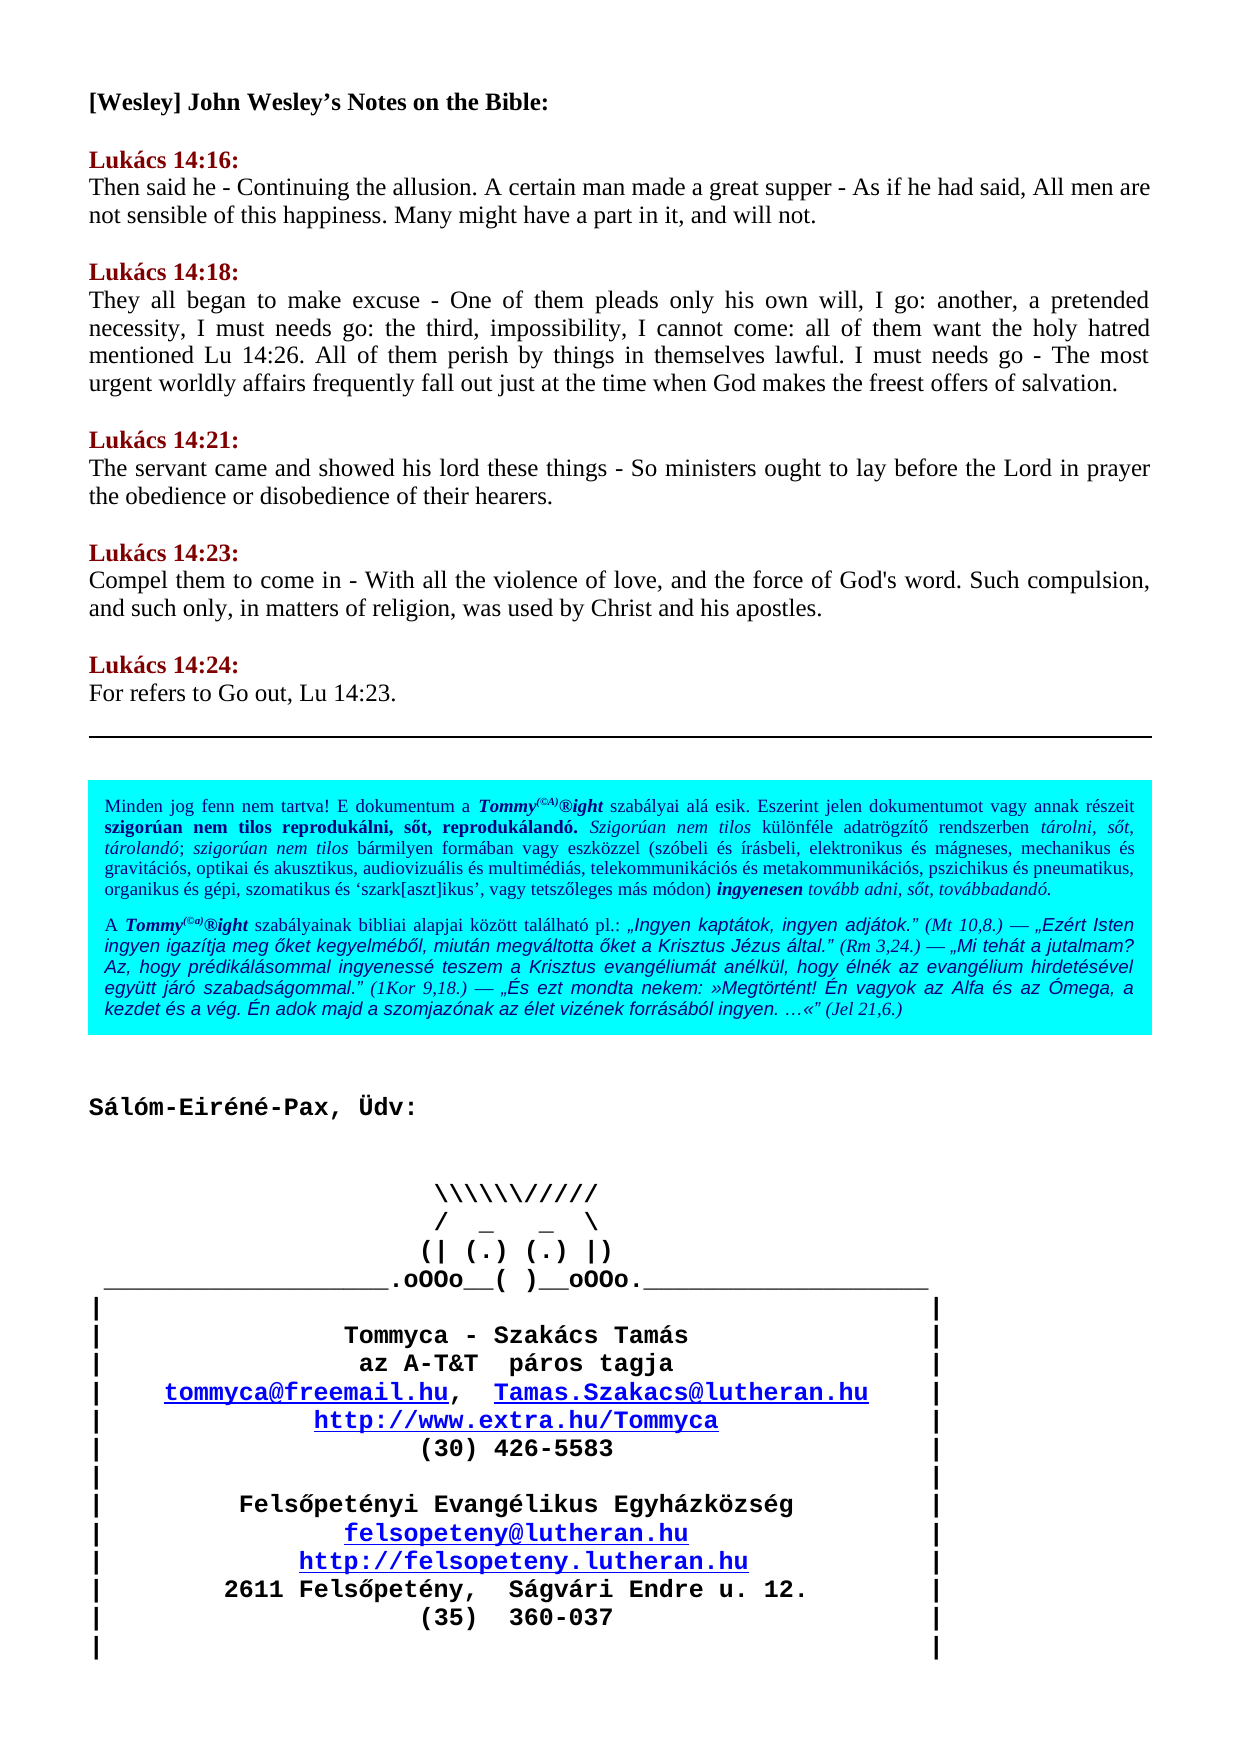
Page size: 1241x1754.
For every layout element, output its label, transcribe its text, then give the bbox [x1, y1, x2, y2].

text Lukács 14:21: [88, 426, 1152, 454]
text Sálóm-Eiréné-Pax, Üdv: [88, 1094, 1152, 1123]
text A Tommy(©a)®ight szabályainak bibliai alapjai között található pl.: „Ingyen kaptátok, ingyen adjátok.” (Mt 10,8.) ― „Ezért Isten ingyen igazítja meg őket kegyelméből, miután megváltotta őket a Krisztus Jézus által.” (Rm 3,24.) ― „Mi tehát a jutalmam? Az, hogy prédikálásommal ingyenessé teszem a Krisztus evangéliumát anélkül, hogy élnék az evangélium hirdetésével együtt járó szabadságommal.” (1Kor 9,18.) ― „És ezt mondta nekem: »Megtörtént! Én vagyok az Alfa és az Ómega, a kezdet és a vég. Én adok majd a szomjazónak az élet vizének forrásából ingyen. …«” (Jel 21,6.) [90, 898, 1151, 1034]
text Compel them to come in - With all the violence of love, and the force of God's word. Such compulsion, and such only, in matters of religion, was used by Christ and his apostles. [88, 567, 1152, 622]
text The servant came and showed his lord these things - So ministers ought to lay before the Lord in prayer the obedience or disobedience of their hearers. [88, 454, 1152, 509]
text Lukács 14:16: [88, 146, 1152, 173]
text Minden jog fenn nem tartva! E dokumentum a Tommy(©A)®ight szabályai alá esik. Eszerint jelen dokumentumot vagy annak részeit szigorúan nem tilos reprodukálni, sőt, reprodukálandó. Szigorúan nem tilos különféle adatrögzítő rendszerben tárolni, sőt, tárolandó; szigorúan nem tilos bármilyen formában vagy eszközzel (szóbeli és írásbeli, elektronikus és mágneses, mechanikus és gravitációs, optikai és akusztikus, audiovizuális és multimédiás, telekommunikációs és metakommunikációs, pszichikus és pneumatikus, organikus és gépi, szomatikus és ‘szark[aszt]ikus’, vagy tetszőleges más módon) ingyenesen tovább adni, sőt, továbbadandó. [90, 781, 1151, 898]
text Lukács 14:23: [88, 539, 1152, 567]
text They all began to make excuse - One of them pleads only his own will, I go: another, a pretended necessity, I must needs go: the third, impossibility, I cannot come: all of them want the holy hatred mentioned Lu 14:26. All of them perish by things in themselves lawful. I must needs go - The most urgent worldly affairs frequently fall out just at the time when God makes the freest offers of salvation. [88, 286, 1152, 397]
text Lukács 14:18: [88, 258, 1152, 286]
text Lukács 14:24: [88, 652, 1152, 679]
text For refers to Go out, Lu 14:23. [88, 679, 1152, 707]
text \\\\\\///// / _ _ \ (| (.) (.) |) ___________________.oOOo__( )__oOOo.___________________ | | | Tommyca - Szakács Tamás | | az A-T&T páros tagja | | tommyca@freemail.hu, Tamas.Szakacs@lutheran.hu | | http://www.extra.hu/Tommyca | | (30) 426-5583 | | | | Felsőpetényi Evangélikus Egyházközség | | felsopeteny@lutheran.hu | | http://felsopeteny.lutheran.hu | | 2611 Felsőpetény, Ságvári Endre u. 12. | | (35) 360-037 | | | [88, 1182, 1152, 1662]
text Then said he - Continuing the allusion. A certain man made a great supper - As if he had said, All men are not sensible of this happiness. Many might have a part in it, and will not. [88, 173, 1152, 229]
text [Wesley] John Wesley’s Notes on the Bible: [88, 88, 1152, 116]
